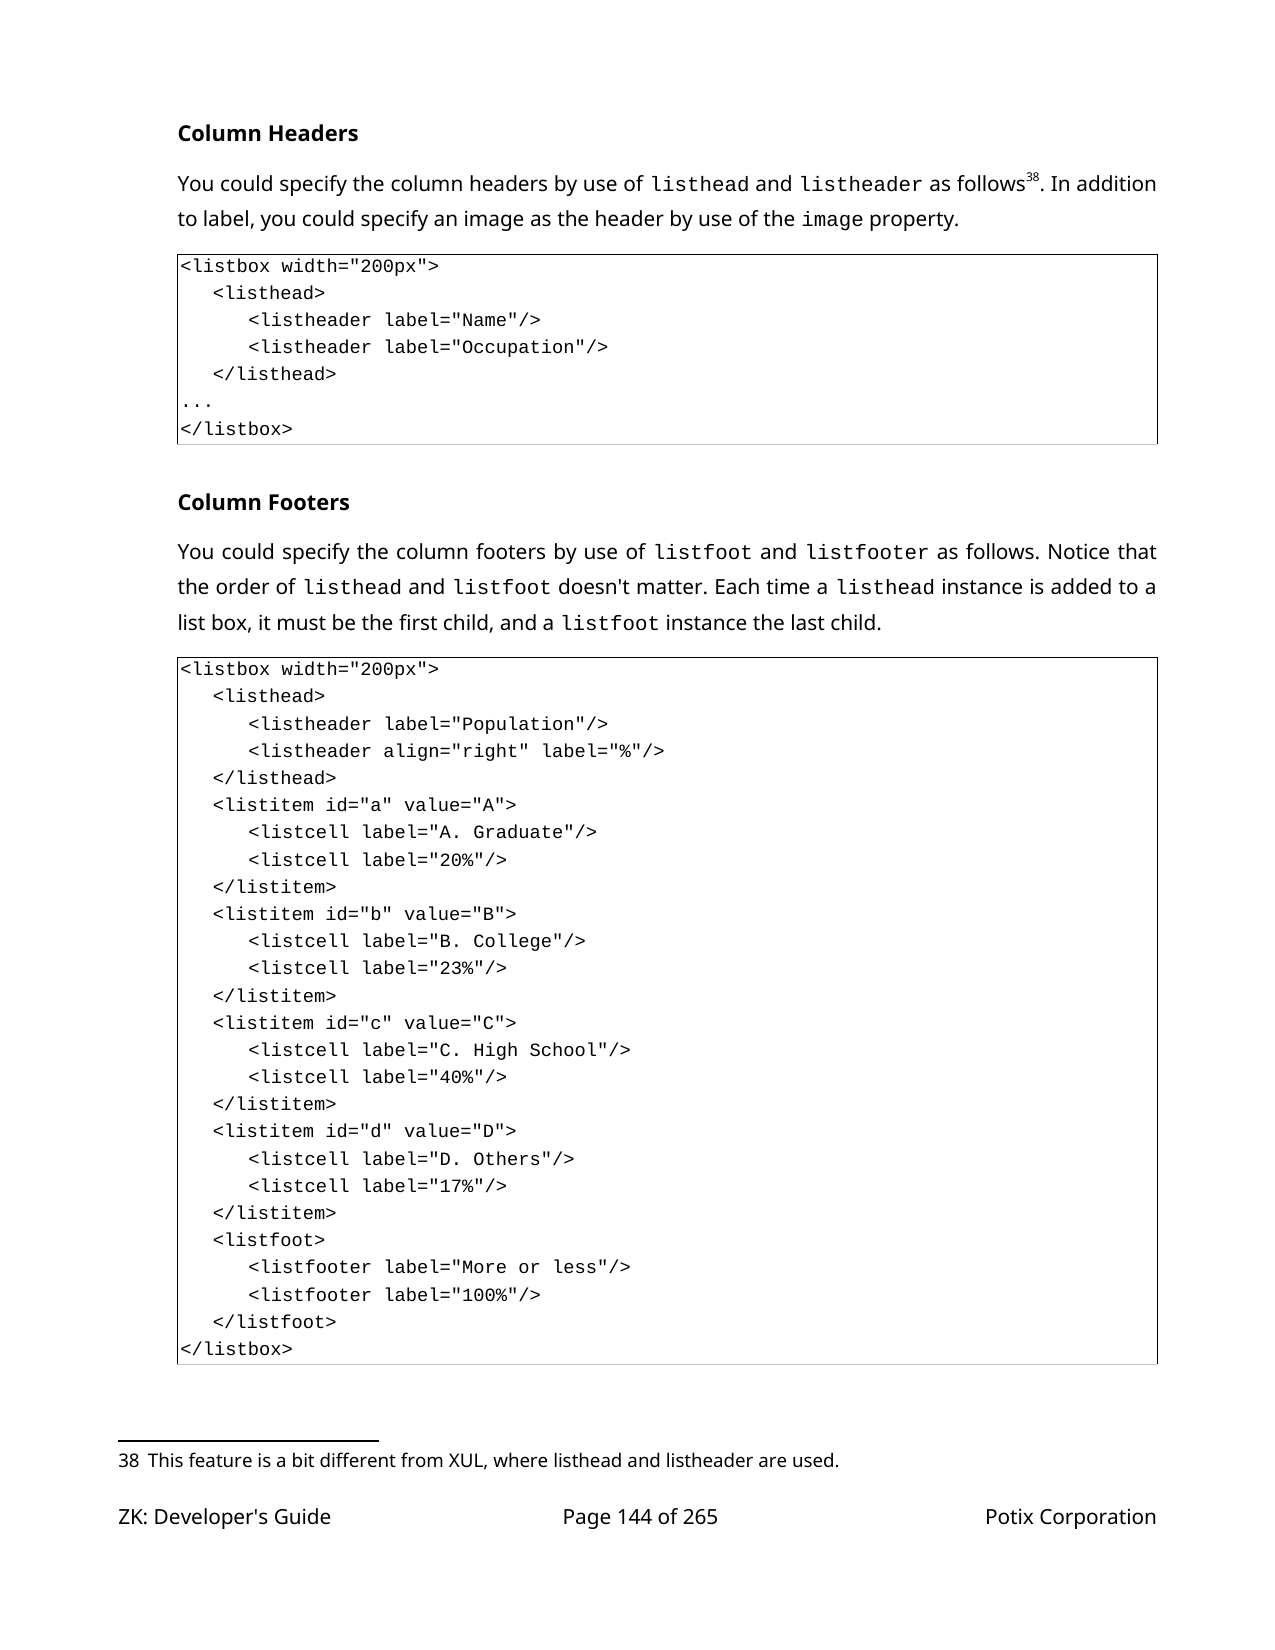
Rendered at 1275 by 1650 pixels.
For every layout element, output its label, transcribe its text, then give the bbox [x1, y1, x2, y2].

text <listhead> [178, 281, 1157, 305]
text <listcell label="B. College"/> [178, 929, 1157, 953]
text <listcell label="40%"/> [178, 1065, 1157, 1089]
text </listhead> [178, 362, 1157, 386]
text <listfooter label="100%"/> [178, 1282, 1157, 1307]
text <listcell label="A. Graduate"/> [178, 820, 1157, 844]
text <listheader label="Occupation"/> [178, 335, 1157, 359]
text </listitem> [178, 1201, 1157, 1225]
subtitle Column Footers [177, 486, 1157, 516]
text You could specify the column headers by use of listhead and listheader as follows. In addition to label, you could specify an image as the header by use of the image property. [177, 169, 1157, 233]
text <listfoot> [178, 1228, 1157, 1252]
text </listitem> [178, 1092, 1157, 1116]
text </listfoot> [178, 1310, 1157, 1334]
text ... [178, 389, 1157, 414]
text <listitem id="a" value="A"> [178, 793, 1157, 817]
text </listitem> [178, 983, 1157, 1008]
subtitle Column Headers [177, 118, 1157, 148]
text <listheader label="Population"/> [178, 712, 1157, 736]
text <listfooter label="More or less"/> [178, 1255, 1157, 1279]
text <listcell label="C. High School"/> [178, 1038, 1157, 1062]
text <listheader label="Name"/> [178, 308, 1157, 332]
text <listbox width="200px"> [178, 255, 1157, 278]
text <listitem id="d" value="D"> [178, 1119, 1157, 1144]
text </listbox> [178, 1337, 1157, 1364]
text <listitem id="c" value="C"> [178, 1011, 1157, 1035]
text This feature is a bit different from XUL, where listhead and listheader are used. [118, 1447, 1157, 1473]
text <listbox width="200px"> [178, 658, 1157, 681]
text <listcell label="20%"/> [178, 847, 1157, 872]
text <listcell label="23%"/> [178, 956, 1157, 981]
text <listhead> [178, 684, 1157, 709]
text You could specify the column footers by use of listfoot and listfooter as follows. Notice that the order of listhead and listfoot doesn't matter. Each time a listhead instance is added to a list box, it must be the first child, and a listfoot instance the last child. [177, 537, 1157, 637]
text <listcell label="17%"/> [178, 1174, 1157, 1198]
text <listheader align="right" label="%"/> [178, 739, 1157, 763]
text <listitem id="b" value="B"> [178, 902, 1157, 926]
text </listhead> [178, 766, 1157, 790]
text </listbox> [178, 417, 1157, 444]
text <listcell label="D. Others"/> [178, 1147, 1157, 1171]
text </listitem> [178, 875, 1157, 899]
